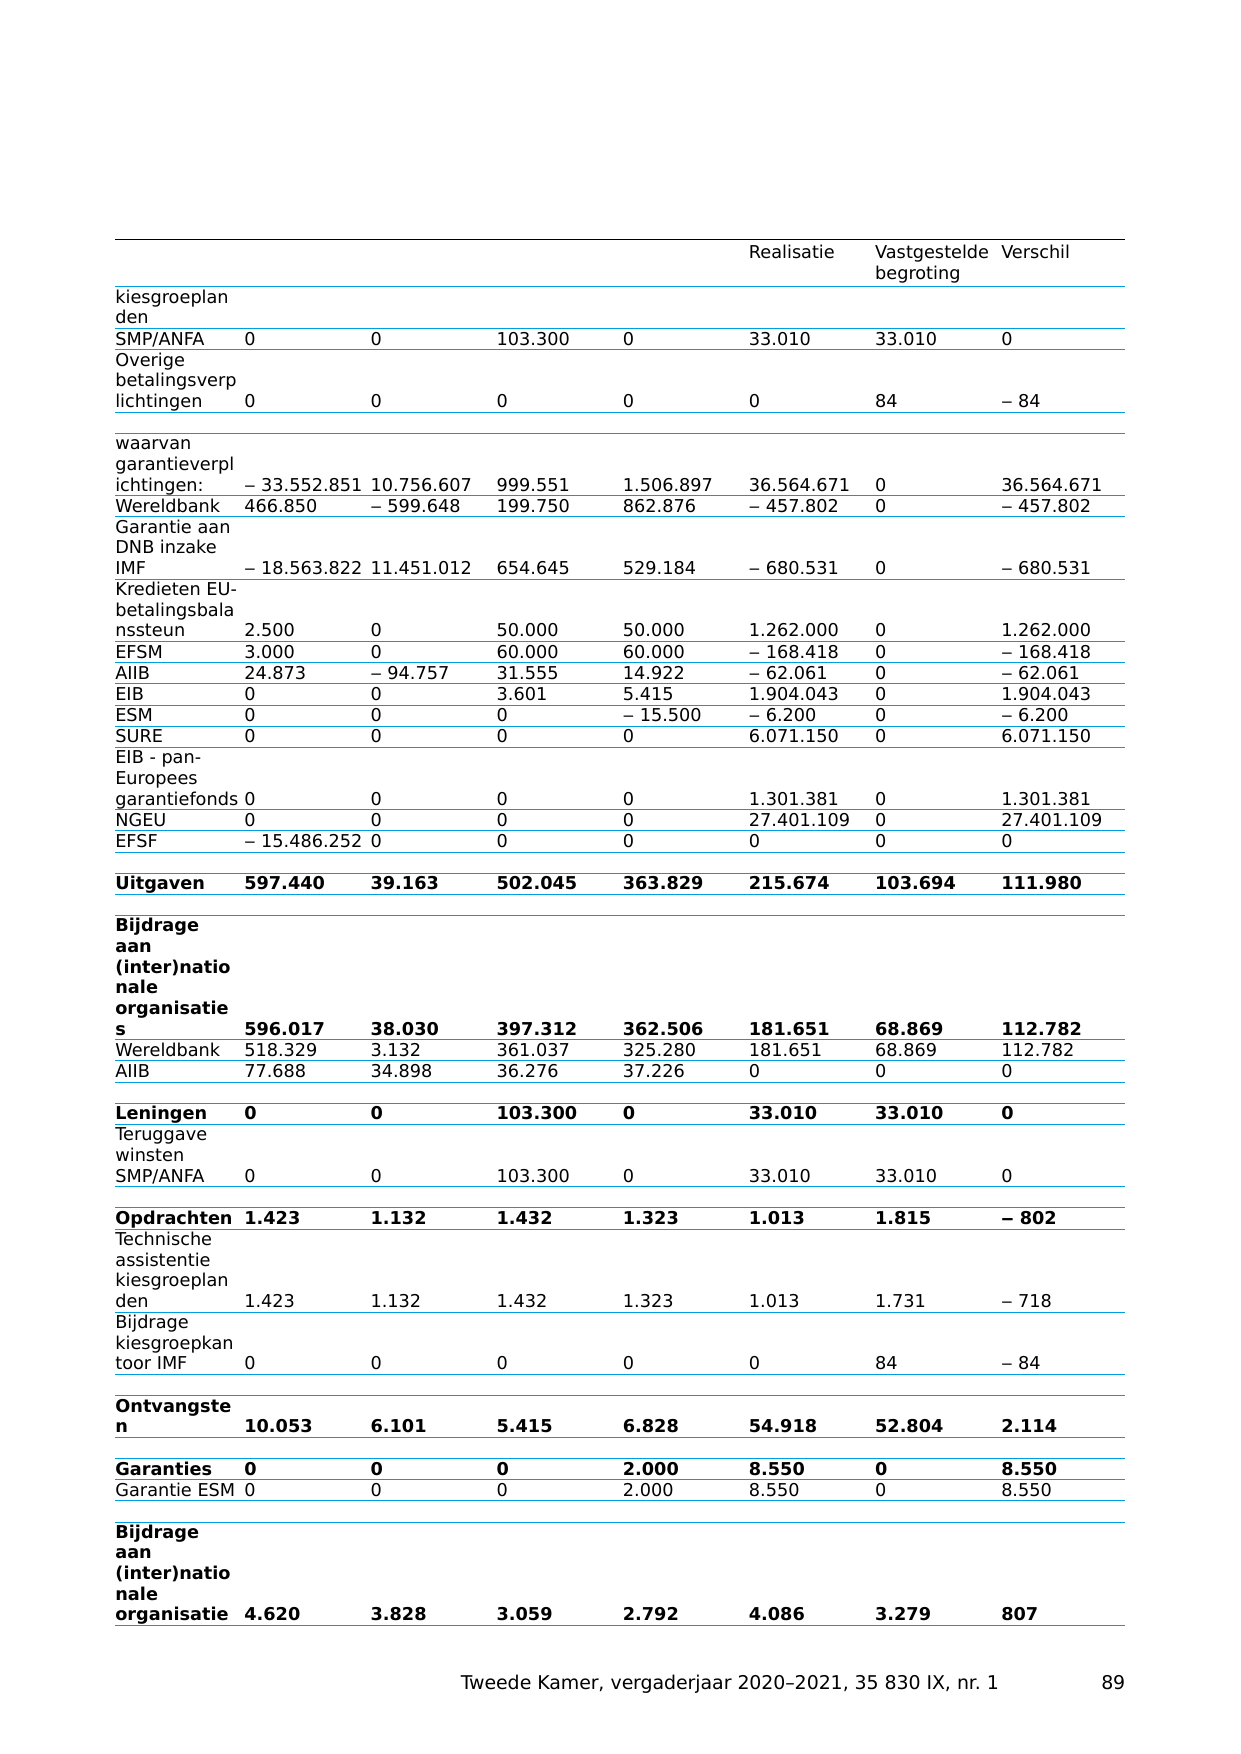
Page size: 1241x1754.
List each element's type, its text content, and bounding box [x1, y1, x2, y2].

table_cell 0 [494, 1313, 620, 1374]
table_cell EIB [115, 684, 241, 704]
table_cell 0 [368, 748, 493, 809]
table_cell [620, 853, 746, 873]
table_cell 8.550 [746, 1459, 872, 1479]
table_cell 1.301.381 [746, 748, 872, 809]
table_cell [494, 853, 620, 873]
table_cell [494, 287, 620, 328]
table_cell 0 [241, 1480, 367, 1500]
table_cell 1.132 [368, 1208, 493, 1228]
table_cell 112.782 [998, 916, 1125, 1039]
table_cell 1.013 [746, 1208, 872, 1228]
table_cell 14.922 [620, 663, 746, 683]
table_cell [115, 895, 241, 915]
table_cell 0 [872, 1061, 998, 1081]
table_cell 0 [368, 706, 493, 726]
table_header Tabel 28 Budgettaire gevolgen van beleidsartikel 4 Internationale financiële betrekkingen (bedragen x € 1.000) [115, 191, 1125, 239]
table_cell [620, 1187, 746, 1207]
table_cell 24.873 [241, 663, 367, 683]
table_cell 0 [998, 1125, 1125, 1186]
table_cell 361.037 [494, 1040, 620, 1060]
table_cell [620, 1083, 746, 1103]
table_cell [998, 1375, 1125, 1395]
table_cell 3.059 [494, 1523, 620, 1625]
table_cell 181.651 [746, 916, 872, 1039]
table_cell [746, 1187, 872, 1207]
table_cell 60.000 [620, 642, 746, 662]
table_cell 199.750 [494, 496, 620, 516]
table_cell 33.010 [746, 1125, 872, 1186]
table_cell 0 [998, 831, 1125, 851]
table_cell [998, 1083, 1125, 1103]
table_cell 33.010 [746, 329, 872, 349]
table_cell 8.550 [746, 1480, 872, 1500]
table_cell 31.555 [494, 663, 620, 683]
table_cell 2.792 [620, 1523, 746, 1625]
table_cell 1.301.381 [998, 748, 1125, 809]
table_cell ‒ 599.648 [368, 496, 493, 516]
table_cell [620, 1501, 746, 1521]
table_cell 103.300 [494, 1125, 620, 1186]
table_cell 0 [368, 727, 493, 747]
table_cell 0 [368, 1104, 493, 1124]
table_cell 1.132 [368, 1230, 493, 1311]
table_cell 0 [368, 1313, 493, 1374]
table_cell [241, 1083, 367, 1103]
table_cell 0 [872, 831, 998, 851]
table_cell 0 [368, 831, 493, 851]
table_cell [746, 1375, 872, 1395]
table_cell 0 [872, 517, 998, 579]
table_cell 0 [872, 663, 998, 683]
table_cell 3.132 [368, 1040, 493, 1060]
table_cell [494, 1501, 620, 1521]
table_cell 84 [872, 1313, 998, 1374]
table_cell Garantie aan DNB inzake IMF [115, 517, 241, 579]
table_cell Vastgestelde begroting [872, 240, 998, 286]
table_cell [746, 1083, 872, 1103]
table_cell ‒ 680.531 [746, 517, 872, 579]
table_cell Overige betalingsverplichtingen [115, 350, 241, 412]
table_cell ‒ 15.486.252 [241, 831, 367, 851]
table_cell [872, 287, 998, 328]
table_cell 0 [494, 810, 620, 830]
table_cell 5.415 [620, 684, 746, 704]
table_cell 68.869 [872, 1040, 998, 1060]
table_cell 0 [241, 1125, 367, 1186]
table_cell 10.756.607 [368, 434, 493, 495]
table_cell Teruggave winsten SMP/ANFA [115, 1125, 241, 1186]
table_cell 0 [368, 1459, 493, 1479]
table_cell 52.804 [872, 1396, 998, 1437]
table_cell 0 [746, 350, 872, 412]
table_cell 27.401.109 [746, 810, 872, 830]
table_cell 0 [746, 1061, 872, 1081]
table_cell 862.876 [620, 496, 746, 516]
table_cell 0 [620, 810, 746, 830]
table_cell [746, 853, 872, 873]
table_cell [494, 1187, 620, 1207]
table_cell 0 [241, 684, 367, 704]
table_cell 33.010 [872, 329, 998, 349]
table_cell [746, 895, 872, 915]
table_cell 0 [620, 1104, 746, 1124]
table_cell [620, 413, 746, 433]
table_cell Realisatie [746, 240, 872, 286]
table_cell 0 [872, 810, 998, 830]
table_cell [368, 1438, 493, 1458]
table_cell Opdrachten [115, 1208, 241, 1228]
table_cell EFSM [115, 642, 241, 662]
table_cell 2.000 [620, 1459, 746, 1479]
table_cell 0 [494, 1459, 620, 1479]
table_cell 0 [872, 706, 998, 726]
table_cell [872, 853, 998, 873]
table_cell 1.262.000 [998, 580, 1125, 641]
table_cell [241, 413, 367, 433]
table_cell 0 [872, 496, 998, 516]
table_cell 0 [368, 684, 493, 704]
table_cell 37.226 [620, 1061, 746, 1081]
table_cell 363.829 [620, 874, 746, 894]
table_cell ‒ 18.563.822 [241, 517, 367, 579]
table_cell 0 [494, 706, 620, 726]
table_cell 1.432 [494, 1230, 620, 1311]
table_cell 2.500 [241, 580, 367, 641]
table_cell [115, 1501, 241, 1521]
table_cell 103.300 [494, 1104, 620, 1124]
table_cell 0 [368, 1480, 493, 1500]
table_cell [368, 895, 493, 915]
table_cell 0 [241, 706, 367, 726]
table_cell 215.674 [746, 874, 872, 894]
table_cell 654.645 [494, 517, 620, 579]
table_cell [746, 1501, 872, 1521]
table_cell ‒ 15.500 [620, 706, 746, 726]
table_cell 0 [872, 580, 998, 641]
table_cell 0 [746, 1313, 872, 1374]
table_cell [368, 1375, 493, 1395]
table_cell 0 [872, 684, 998, 704]
table_cell [241, 853, 367, 873]
table_cell [494, 240, 620, 286]
table_cell 1.904.043 [998, 684, 1125, 704]
table_cell 8.550 [998, 1459, 1125, 1479]
table_cell 0 [998, 1104, 1125, 1124]
table_cell AIIB [115, 1061, 241, 1081]
table_cell 0 [620, 748, 746, 809]
table_cell 0 [241, 1104, 367, 1124]
table_cell 0 [241, 748, 367, 809]
table_cell Bijdrage aan (inter)nationale organisatie [115, 1523, 241, 1625]
table_cell 0 [620, 1125, 746, 1186]
table_cell Bijdrage kiesgroepkantoor IMF [115, 1313, 241, 1374]
table_cell 0 [368, 642, 493, 662]
table_cell [115, 1375, 241, 1395]
table_cell Technische assistentie kiesgroeplanden [115, 1230, 241, 1311]
table_cell ‒ 6.200 [998, 706, 1125, 726]
table_cell 54.918 [746, 1396, 872, 1437]
table_cell SURE [115, 727, 241, 747]
table_cell 84 [872, 350, 998, 412]
table_cell [241, 1438, 367, 1458]
table_cell 0 [241, 810, 367, 830]
table_cell [998, 287, 1125, 328]
table_cell ‒ 6.200 [746, 706, 872, 726]
table_cell 0 [241, 329, 367, 349]
table_cell 1.904.043 [746, 684, 872, 704]
table_cell 33.010 [872, 1125, 998, 1186]
table_cell [368, 1501, 493, 1521]
table_cell 1.013 [746, 1230, 872, 1311]
table_cell 1.815 [872, 1208, 998, 1228]
table_cell Leningen [115, 1104, 241, 1124]
table_cell 0 [241, 1459, 367, 1479]
table_cell 596.017 [241, 916, 367, 1039]
table_cell 0 [620, 727, 746, 747]
table_cell 38.030 [368, 916, 493, 1039]
table_cell EIB - pan-Europees garantiefonds [115, 748, 241, 809]
table_cell 4.620 [241, 1523, 367, 1625]
table_cell ‒ 62.061 [998, 663, 1125, 683]
table_cell 11.451.012 [368, 517, 493, 579]
table_cell [494, 1375, 620, 1395]
table_cell 1.323 [620, 1208, 746, 1228]
table_cell 27.401.109 [998, 810, 1125, 830]
table_cell [368, 1187, 493, 1207]
table_cell 0 [368, 350, 493, 412]
table_cell [872, 1083, 998, 1103]
table_cell [241, 287, 367, 328]
table_cell [620, 895, 746, 915]
table_cell [998, 1438, 1125, 1458]
table_cell [998, 895, 1125, 915]
table_cell 0 [494, 350, 620, 412]
table_cell 36.564.671 [746, 434, 872, 495]
table_cell 0 [241, 1313, 367, 1374]
table_cell 0 [872, 434, 998, 495]
table_cell 10.053 [241, 1396, 367, 1437]
table_cell 3.279 [872, 1523, 998, 1625]
table_cell 33.010 [872, 1104, 998, 1124]
table_cell ‒ 168.418 [998, 642, 1125, 662]
table_cell 529.184 [620, 517, 746, 579]
table_cell 5.415 [494, 1396, 620, 1437]
table_cell 518.329 [241, 1040, 367, 1060]
table_cell 1.423 [241, 1230, 367, 1311]
table_cell Kredieten EU-betalingsbalanssteun [115, 580, 241, 641]
table_cell 181.651 [746, 1040, 872, 1060]
table_cell 0 [494, 727, 620, 747]
table_cell [494, 1438, 620, 1458]
table_cell [746, 287, 872, 328]
table_cell 4.086 [746, 1523, 872, 1625]
table_cell ‒ 802 [998, 1208, 1125, 1228]
table_cell ‒ 94.757 [368, 663, 493, 683]
table_cell 68.869 [872, 916, 998, 1039]
table_cell [620, 1375, 746, 1395]
table_cell 466.850 [241, 496, 367, 516]
table_cell 1.262.000 [746, 580, 872, 641]
table_cell NGEU [115, 810, 241, 830]
table_cell 0 [620, 1313, 746, 1374]
table_cell [368, 287, 493, 328]
table_cell 0 [620, 350, 746, 412]
table_cell Wereldbank [115, 496, 241, 516]
table_cell Garantie ESM [115, 1480, 241, 1500]
table_cell 36.564.671 [998, 434, 1125, 495]
table_cell 0 [368, 580, 493, 641]
table_cell kiesgroeplanden [115, 287, 241, 328]
table_cell [115, 1438, 241, 1458]
table_cell EFSF [115, 831, 241, 851]
table_cell ‒ 62.061 [746, 663, 872, 683]
table_cell ‒ 457.802 [998, 496, 1125, 516]
table_cell 3.828 [368, 1523, 493, 1625]
table_cell [872, 895, 998, 915]
table_cell [746, 1438, 872, 1458]
table_cell Bijdrage aan (inter)nationale organisaties [115, 916, 241, 1039]
table_cell [241, 1187, 367, 1207]
table_cell [746, 413, 872, 433]
table_cell 34.898 [368, 1061, 493, 1081]
table_cell 397.312 [494, 916, 620, 1039]
table_cell 0 [872, 1480, 998, 1500]
table_cell [998, 1501, 1125, 1521]
table_cell ESM [115, 706, 241, 726]
table_cell [872, 1438, 998, 1458]
table_cell 36.276 [494, 1061, 620, 1081]
table_cell 33.010 [746, 1104, 872, 1124]
table_cell Verschil [998, 240, 1125, 286]
table_cell 6.101 [368, 1396, 493, 1437]
table_cell 2.114 [998, 1396, 1125, 1437]
table_cell 807 [998, 1523, 1125, 1625]
table_cell 60.000 [494, 642, 620, 662]
table_cell 0 [998, 1061, 1125, 1081]
table_cell 50.000 [494, 580, 620, 641]
table_cell [872, 413, 998, 433]
table_cell 0 [620, 831, 746, 851]
table_cell 1.506.897 [620, 434, 746, 495]
table_cell [494, 895, 620, 915]
table_cell [368, 1083, 493, 1103]
table_cell ‒ 33.552.851 [241, 434, 367, 495]
table_cell 6.071.150 [746, 727, 872, 747]
table_cell ‒ 84 [998, 350, 1125, 412]
table_cell [115, 853, 241, 873]
table_cell [368, 413, 493, 433]
table_cell 0 [872, 727, 998, 747]
table_cell Wereldbank [115, 1040, 241, 1060]
table_cell [620, 287, 746, 328]
table_cell 325.280 [620, 1040, 746, 1060]
table_cell 0 [241, 350, 367, 412]
table_cell [115, 1083, 241, 1103]
table_cell 1.731 [872, 1230, 998, 1311]
table_cell 103.694 [872, 874, 998, 894]
table_cell 0 [494, 748, 620, 809]
table_cell [998, 853, 1125, 873]
table_cell [368, 853, 493, 873]
table_cell ‒ 680.531 [998, 517, 1125, 579]
table_cell 0 [872, 1459, 998, 1479]
table_cell [494, 1083, 620, 1103]
table_cell 111.980 [998, 874, 1125, 894]
table_cell 77.688 [241, 1061, 367, 1081]
table_cell [998, 413, 1125, 433]
table_cell AIIB [115, 663, 241, 683]
table_cell [998, 1187, 1125, 1207]
table_cell 0 [494, 831, 620, 851]
table_cell 50.000 [620, 580, 746, 641]
table_cell 8.550 [998, 1480, 1125, 1500]
table_cell ‒ 168.418 [746, 642, 872, 662]
table_cell 0 [368, 329, 493, 349]
table_cell 6.828 [620, 1396, 746, 1437]
table_cell SMP/ANFA [115, 329, 241, 349]
table_cell [241, 895, 367, 915]
table_cell waarvan garantieverplichtingen: [115, 434, 241, 495]
table_cell 1.323 [620, 1230, 746, 1311]
table_cell 39.163 [368, 874, 493, 894]
table_cell 999.551 [494, 434, 620, 495]
table_cell 0 [872, 748, 998, 809]
table_cell 0 [241, 727, 367, 747]
table_cell 3.601 [494, 684, 620, 704]
table_cell 597.440 [241, 874, 367, 894]
table_cell 3.000 [241, 642, 367, 662]
table_cell [620, 240, 746, 286]
table_cell 6.071.150 [998, 727, 1125, 747]
table_cell [115, 240, 241, 286]
table_cell 2.000 [620, 1480, 746, 1500]
table_cell 0 [368, 810, 493, 830]
table_cell ‒ 718 [998, 1230, 1125, 1311]
table_cell 0 [746, 831, 872, 851]
table_cell Uitgaven [115, 874, 241, 894]
table_cell Garanties [115, 1459, 241, 1479]
table_cell 0 [368, 1125, 493, 1186]
table_cell 0 [620, 329, 746, 349]
table_cell 0 [872, 642, 998, 662]
table_cell 362.506 [620, 916, 746, 1039]
table_cell [241, 240, 367, 286]
table_cell 0 [494, 1480, 620, 1500]
table_cell [368, 240, 493, 286]
table_cell 502.045 [494, 874, 620, 894]
table_cell Ontvangsten [115, 1396, 241, 1437]
table_cell [494, 413, 620, 433]
table_cell [115, 1187, 241, 1207]
table_cell ‒ 457.802 [746, 496, 872, 516]
table_cell [620, 1438, 746, 1458]
table_cell [115, 413, 241, 433]
table_cell 0 [998, 329, 1125, 349]
table_cell [872, 1501, 998, 1521]
table_cell ‒ 84 [998, 1313, 1125, 1374]
table_cell [241, 1375, 367, 1395]
table_cell [872, 1187, 998, 1207]
table_cell 103.300 [494, 329, 620, 349]
table_cell [872, 1375, 998, 1395]
table_cell 1.423 [241, 1208, 367, 1228]
table_cell [241, 1501, 367, 1521]
table_cell 1.432 [494, 1208, 620, 1228]
table_cell 112.782 [998, 1040, 1125, 1060]
